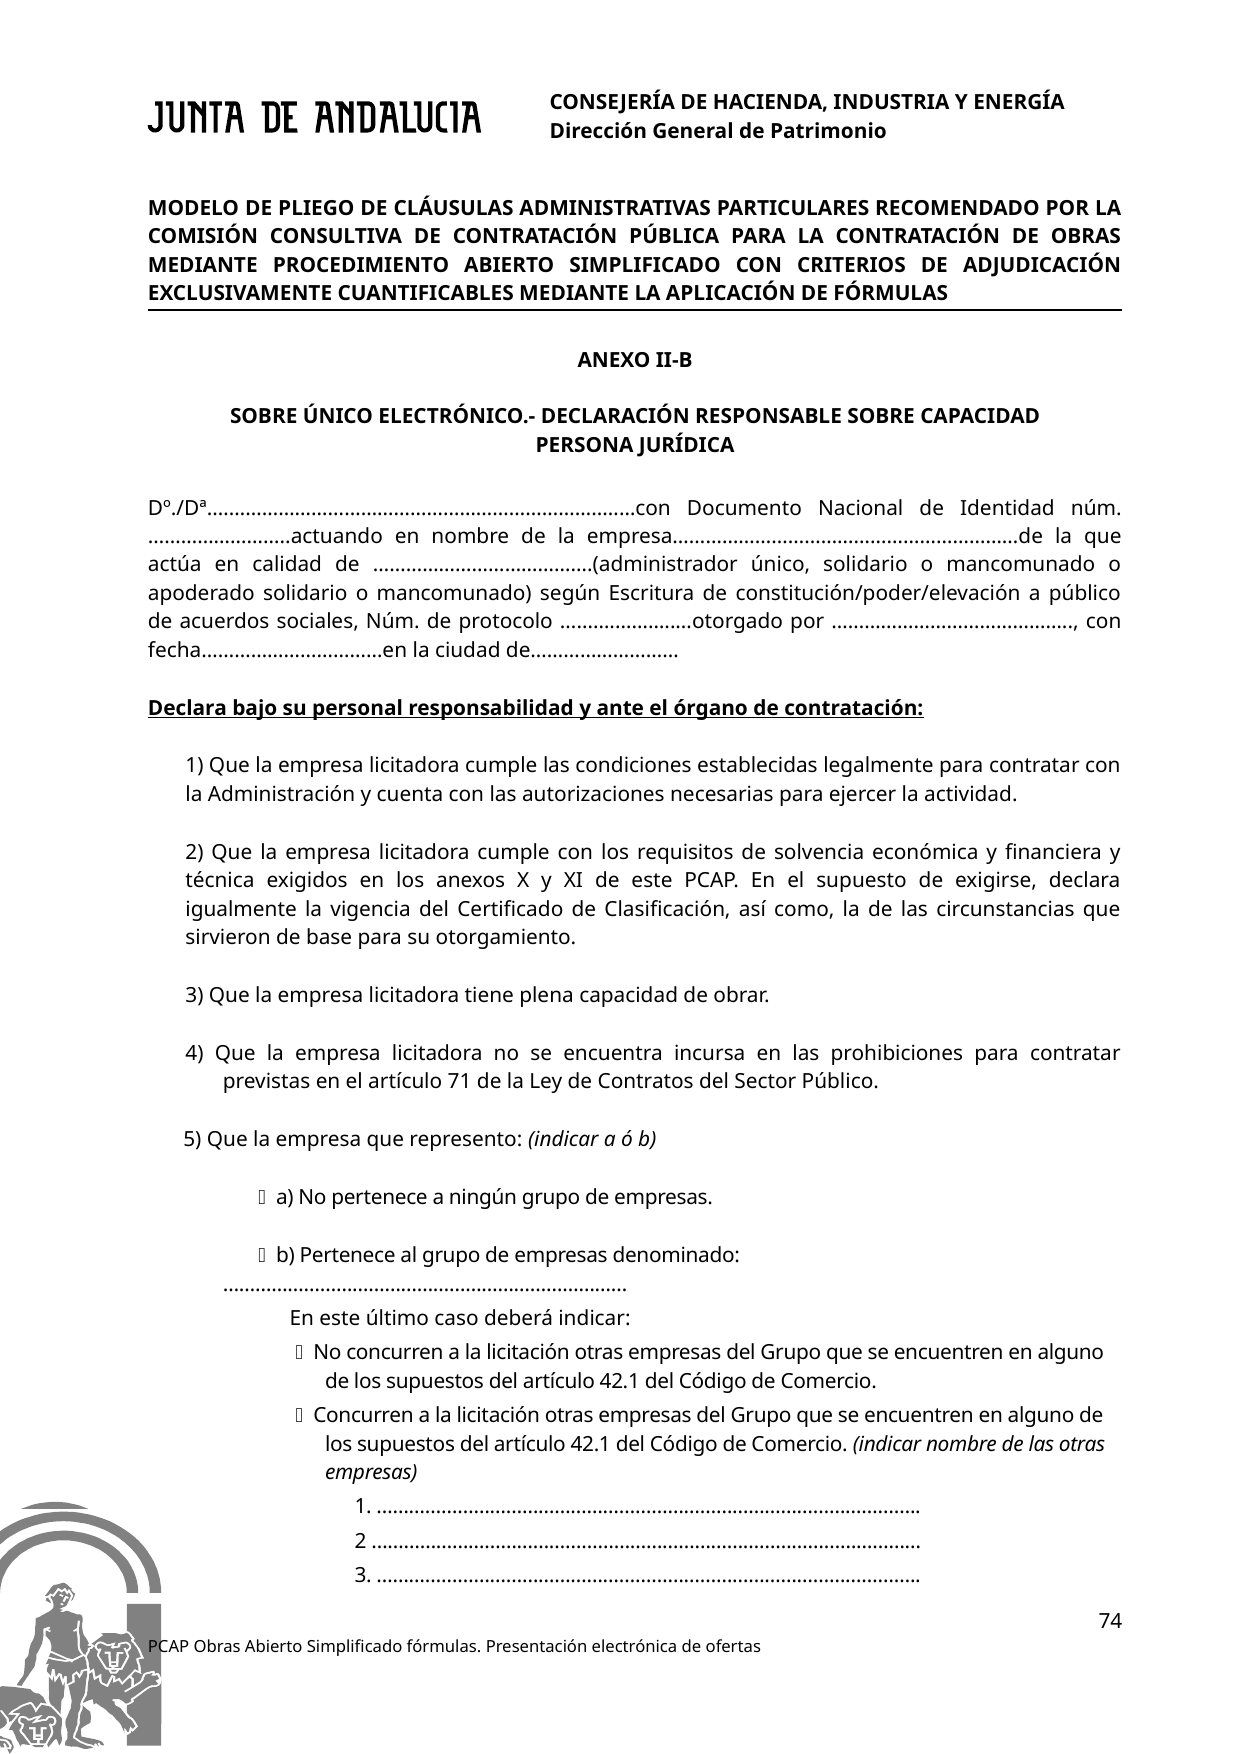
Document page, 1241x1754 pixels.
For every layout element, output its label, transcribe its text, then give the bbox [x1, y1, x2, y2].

text En este último caso deberá indicar: [289, 1303, 1122, 1332]
text ANEXO II-B [148, 345, 1122, 373]
text 5) Que la empresa que represento: (indicar a ó b) [148, 1124, 1122, 1153]
text 4) Que la empresa licitadora no se encuentra incursa en las prohibiciones para contratar previstas en el artículo 71 de la Ley de Contratos del Sector Público. [185, 1038, 1122, 1095]
text SOBRE ÚNICO ELECTRÓNICO.- DECLARACIÓN RESPONSABLE SOBRE CAPACIDAD [148, 402, 1122, 430]
text 1. ……………………………………………………………………………………….. [354, 1492, 1122, 1520]
text  Concurren a la licitación otras empresas del Grupo que se encuentren en alguno de los supuestos del artículo 42.1 del Código de Comercio. (indicar nombre de las otras empresas) [295, 1400, 1122, 1486]
text  a) No pertenece a ningún grupo de empresas. [223, 1182, 1122, 1211]
list MODELO DE PLIEGO DE CLÁUSULAS ADMINISTRATIVAS PARTICULARES RECOMENDADO POR LA COMISIÓN CONSULTIVA DE CONTRATACIÓN PÚBLICA PARA LA CONTRATACIÓN DE OBRAS MEDIANTE PROCEDIMIENTO ABIERTO SIMPLIFICADO CON CRITERIOS DE ADJUDICACIÓN EXCLUSIVAMENTE CUANTIFICABLES MEDIANTE LA APLICACIÓN DE FÓRMULAS [148, 193, 1122, 309]
list 1) Que la empresa licitadora cumple las condiciones establecidas legalmente para contratar con la Administración y cuenta con las autorizaciones necesarias para ejercer la actividad. [185, 751, 1122, 807]
text  b) Pertenece al grupo de empresas denominado: ………………………………………………………………… [223, 1240, 1122, 1297]
text 2 ………………………………………………………………………………………… [354, 1526, 1122, 1554]
text 3. ……………………………………………………………………………………….. [354, 1560, 1122, 1589]
text PERSONA JURÍDICA [148, 430, 1122, 458]
text Declara bajo su personal responsabilidad y ante el órgano de contratación: [148, 693, 1122, 721]
text  No concurren a la licitación otras empresas del Grupo que se encuentren en alguno de los supuestos del artículo 42.1 del Código de Comercio. [295, 1337, 1122, 1394]
text Dº./Dª.……………………………………………………………..……con Documento Nacional de Identidad núm.……………………..actuando en nombre de la empresa………………………………………………………de la que actúa en calidad de ………………………………….(administrador único, solidario o mancomunado o apoderado solidario o mancomunado) según Escritura de constitución/poder/elevación a público de acuerdos sociales, Núm. de protocolo ……….………..…otorgado por …………………………………….., con fecha……………………………en la ciudad de……………………… [148, 493, 1122, 663]
text 3) Que la empresa licitadora tiene plena capacidad de obrar. [185, 980, 1122, 1009]
list 2) Que la empresa licitadora cumple con los requisitos de solvencia económica y financiera y técnica exigidos en los anexos X y XI de este PCAP. En el supuesto de exigirse, declara igualmente la vigencia del Certificado de Clasificación, así como, la de las circunstancias que sirvieron de base para su otorgamiento. [185, 837, 1122, 951]
